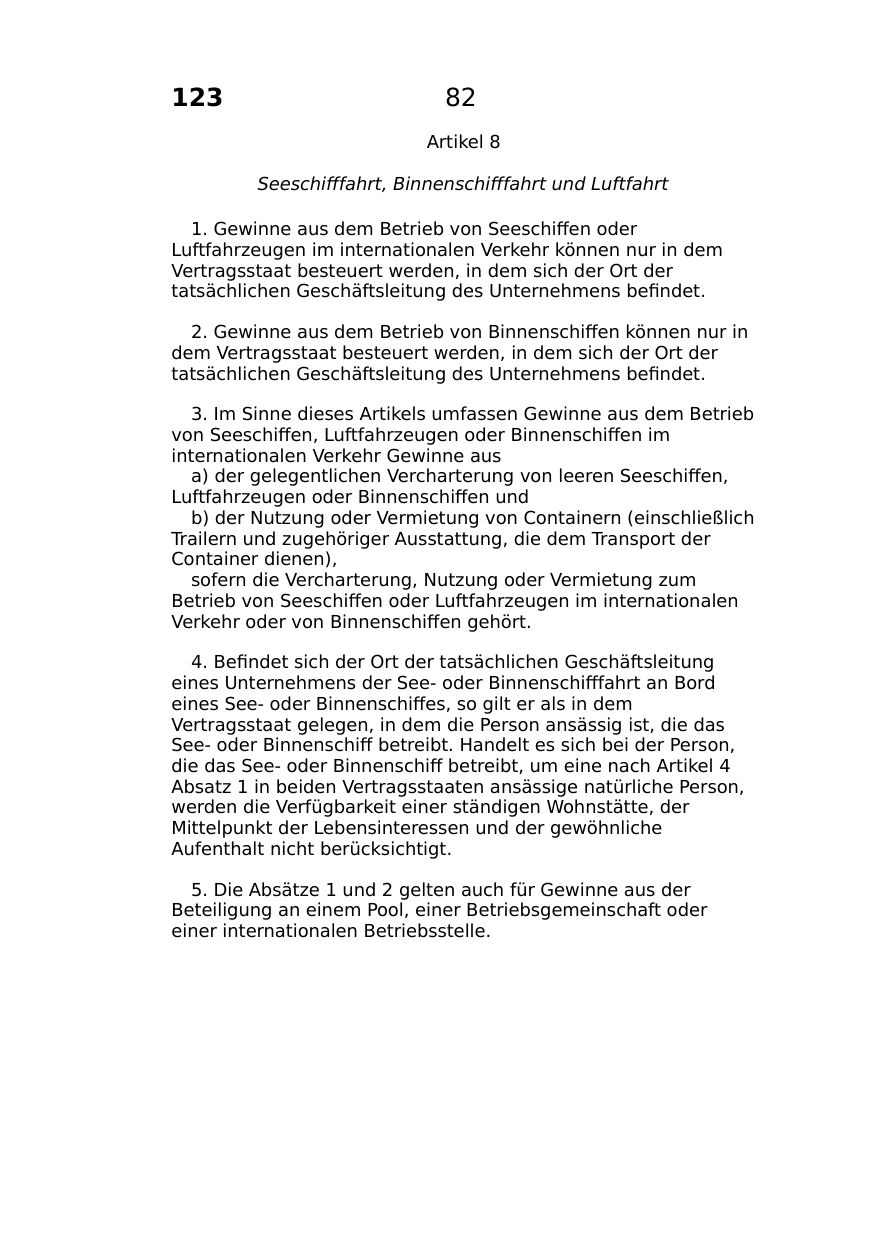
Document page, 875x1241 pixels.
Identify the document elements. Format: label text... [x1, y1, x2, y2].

text sofern die Vercharterung, Nutzung oder Vermietung zum Betrieb von Seeschiffen oder Luftfahrzeugen im internationalen Verkehr oder von Binnenschiffen gehört. [171, 570, 756, 632]
text 3. Im Sinne dieses Artikels umfassen Gewinne aus dem Betrieb von Seeschiffen, Luftfahrzeugen oder Binnenschiffen im internationalen Verkehr Gewinne aus [171, 404, 756, 466]
text 1. Gewinne aus dem Betrieb von Seeschiffen oder Luftfahrzeugen im internationalen Verkehr können nur in dem Vertragsstaat besteuert werden, in dem sich der Ort der tatsächlichen Geschäftsleitung des Unternehmens befindet. [171, 219, 756, 302]
text 5. Die Absätze 1 und 2 gelten auch für Gewinne aus der Beteiligung an einem Pool, einer Betriebsgemeinschaft oder einer internationalen Betriebsstelle. [171, 879, 756, 942]
text 4. Befindet sich der Ort der tatsächlichen Geschäftsleitung eines Unternehmens der See- oder Binnenschifffahrt an Bord eines See- oder Binnenschiffes, so gilt er als in dem Vertragsstaat gelegen, in dem die Person ansässig ist, die das See- oder Binnenschiff betreibt. Handelt es sich bei der Person, die das See- oder Binnenschiff betreibt, um eine nach Artikel 4 Absatz 1 in beiden Vertragsstaaten ansässige natürliche Person, werden die Verfügbarkeit einer ständigen Wohnstätte, der Mittelpunkt der Lebensinteressen und der gewöhnliche Aufenthalt nicht berücksichtigt. [171, 652, 756, 859]
text a) der gelegentlichen Vercharterung von leeren Seeschiffen, Luftfahrzeugen oder Binnenschiffen und [171, 466, 756, 508]
text 2. Gewinne aus dem Betrieb von Binnenschiffen können nur in dem Vertragsstaat besteuert werden, in dem sich der Ort der tatsächlichen Geschäftsleitung des Unternehmens befindet. [171, 322, 756, 384]
subtitle Artikel 8 Seeschifffahrt, Binnenschifffahrt und Luftfahrt [171, 132, 756, 194]
text b) der Nutzung oder Vermietung von Containern (einschließlich Trailern und zugehöriger Ausstattung, die dem Transport der Container dienen), [171, 508, 756, 570]
